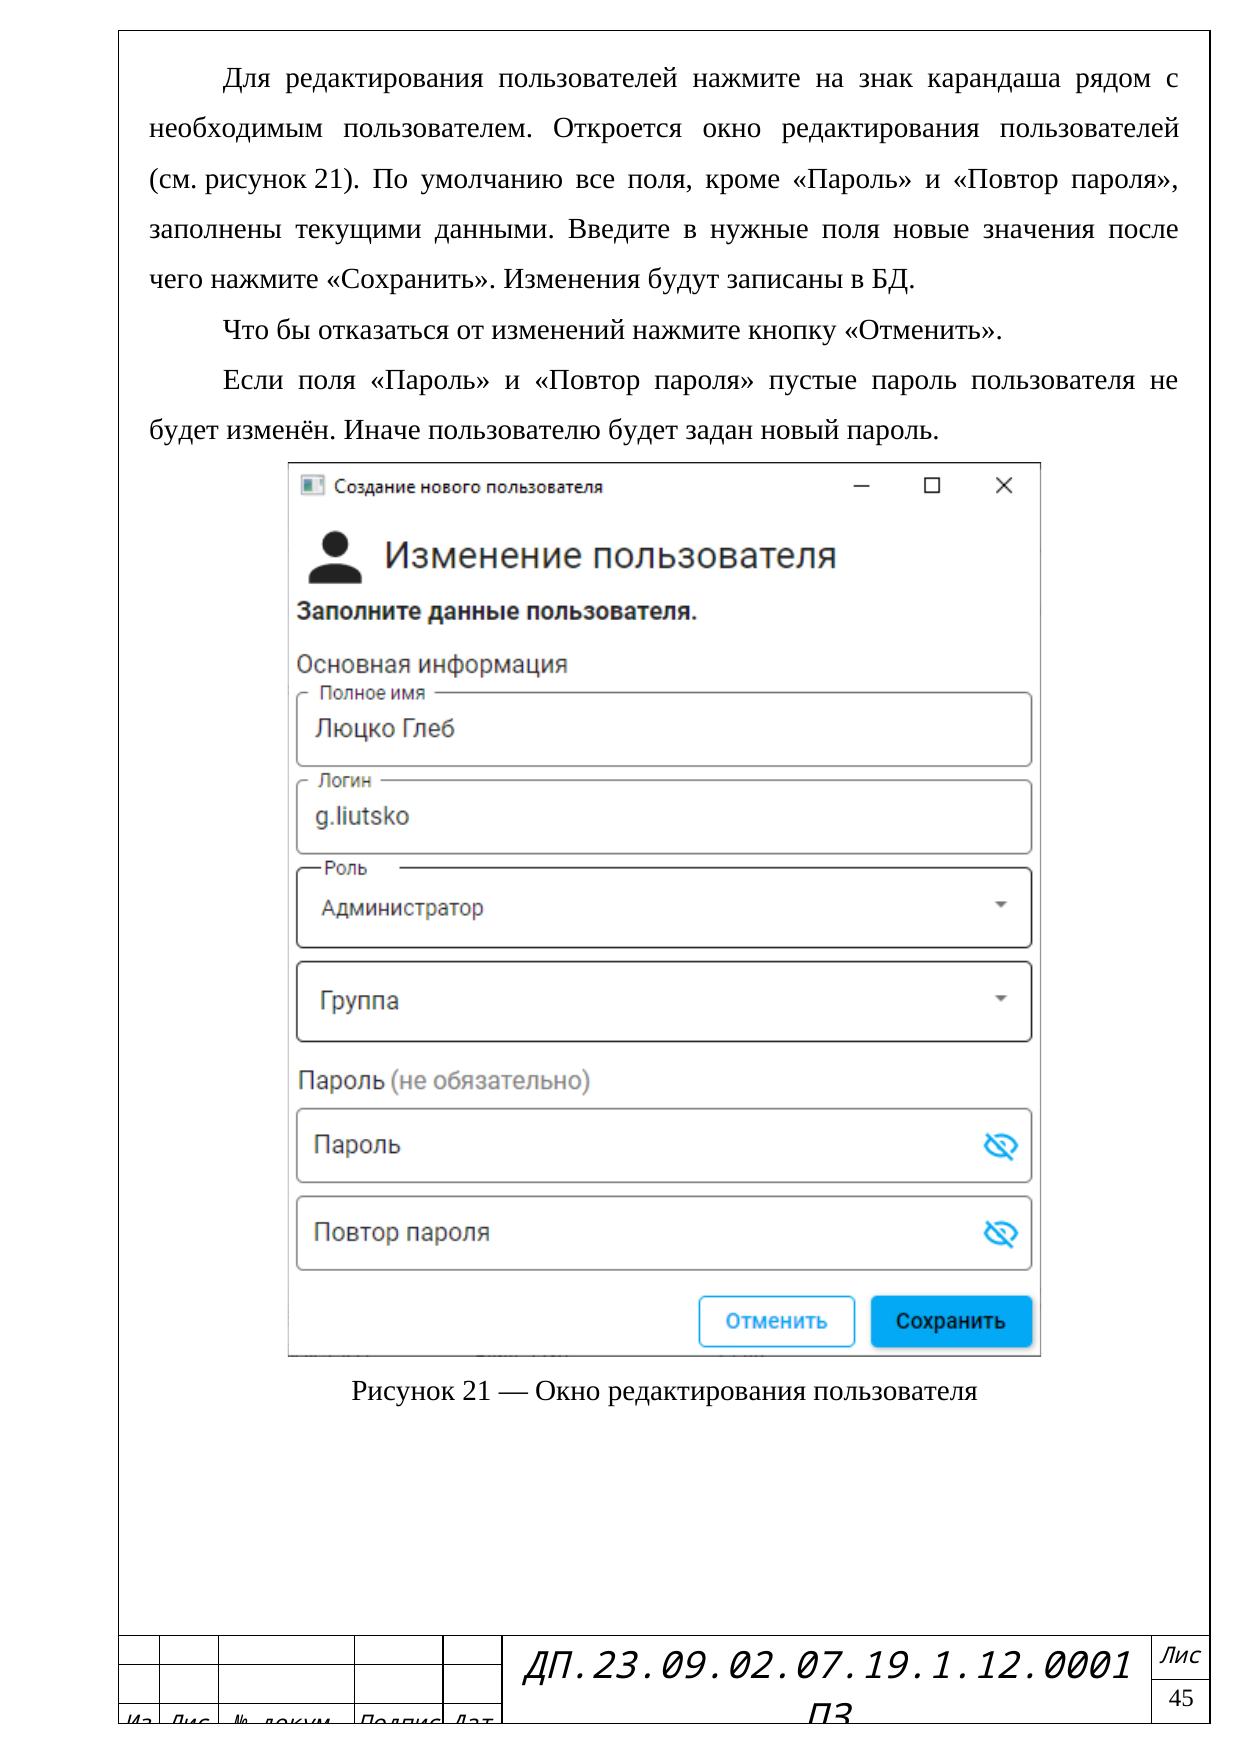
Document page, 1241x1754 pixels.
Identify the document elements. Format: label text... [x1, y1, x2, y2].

picture [287, 462, 1042, 1357]
text Для редактирования пользователей нажмите на знак карандаша рядом с необходимым пользователем. Откроется окно редактирования пользователей (см. рисунок 21). По умолчанию все поля, кроме «Пароль» и «Повтор пароля», заполнены текущими данными. Введите в нужные поля новые значения после чего нажмите «Сохранить». Изменения будут записаны в БД. [149, 60, 1180, 295]
text Если поля «Пароль» и «Повтор пароля» пустые пароль пользователя не будет изменён. Иначе пользователю будет задан новый пароль. [149, 362, 1180, 446]
text Рисунок 21 — Окно редактирования пользователя [288, 1357, 1041, 1407]
text Что бы отказаться от изменений нажмите кнопку «Отменить». [149, 312, 1180, 345]
